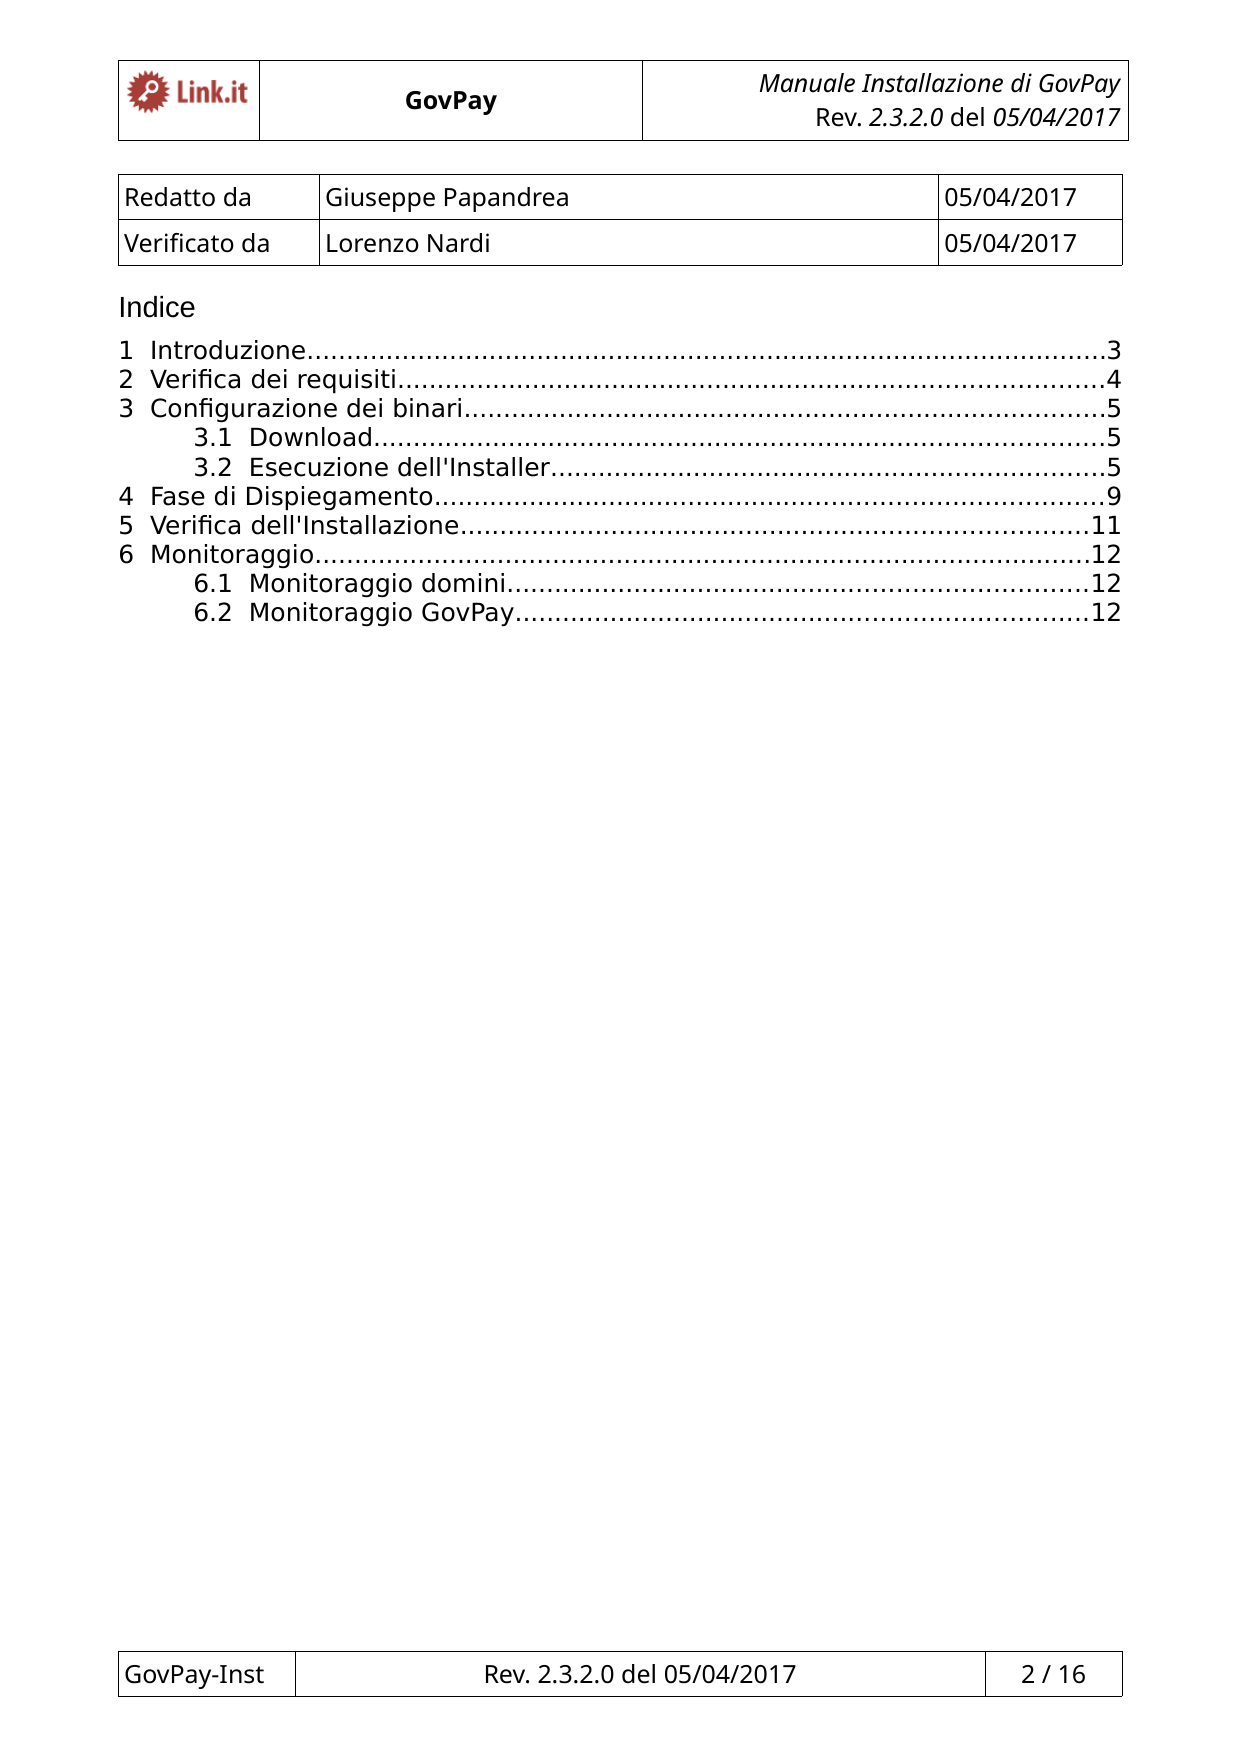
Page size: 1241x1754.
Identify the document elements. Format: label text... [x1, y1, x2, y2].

text 6.2 Monitoraggio GovPay 12 [193, 599, 1122, 628]
table_header Redatto da [119, 175, 319, 219]
text 5 Verifica dell'Installazione 11 [118, 511, 1122, 540]
text 4 Fase di Dispiegamento 9 [118, 482, 1122, 511]
subtitle Indice [118, 290, 1122, 324]
text 6 Monitoraggio 12 [118, 540, 1122, 569]
text 1 Introduzione 3 [118, 336, 1122, 365]
table_header 05/04/2017 [939, 175, 1122, 219]
table_cell Verificato da [119, 220, 319, 265]
text 3.1 Download 5 [193, 424, 1122, 453]
text 2 Verifica dei requisiti 4 [118, 365, 1122, 394]
text 3 Configurazione dei binari 5 [118, 394, 1122, 424]
table_header Giuseppe Papandrea [320, 175, 938, 219]
table_cell Lorenzo Nardi [320, 220, 938, 265]
text 6.1 Monitoraggio domini 12 [193, 569, 1122, 599]
table_cell 05/04/2017 [939, 220, 1122, 265]
text 3.2 Esecuzione dell'Installer 5 [193, 453, 1122, 482]
picture [123, 65, 254, 119]
